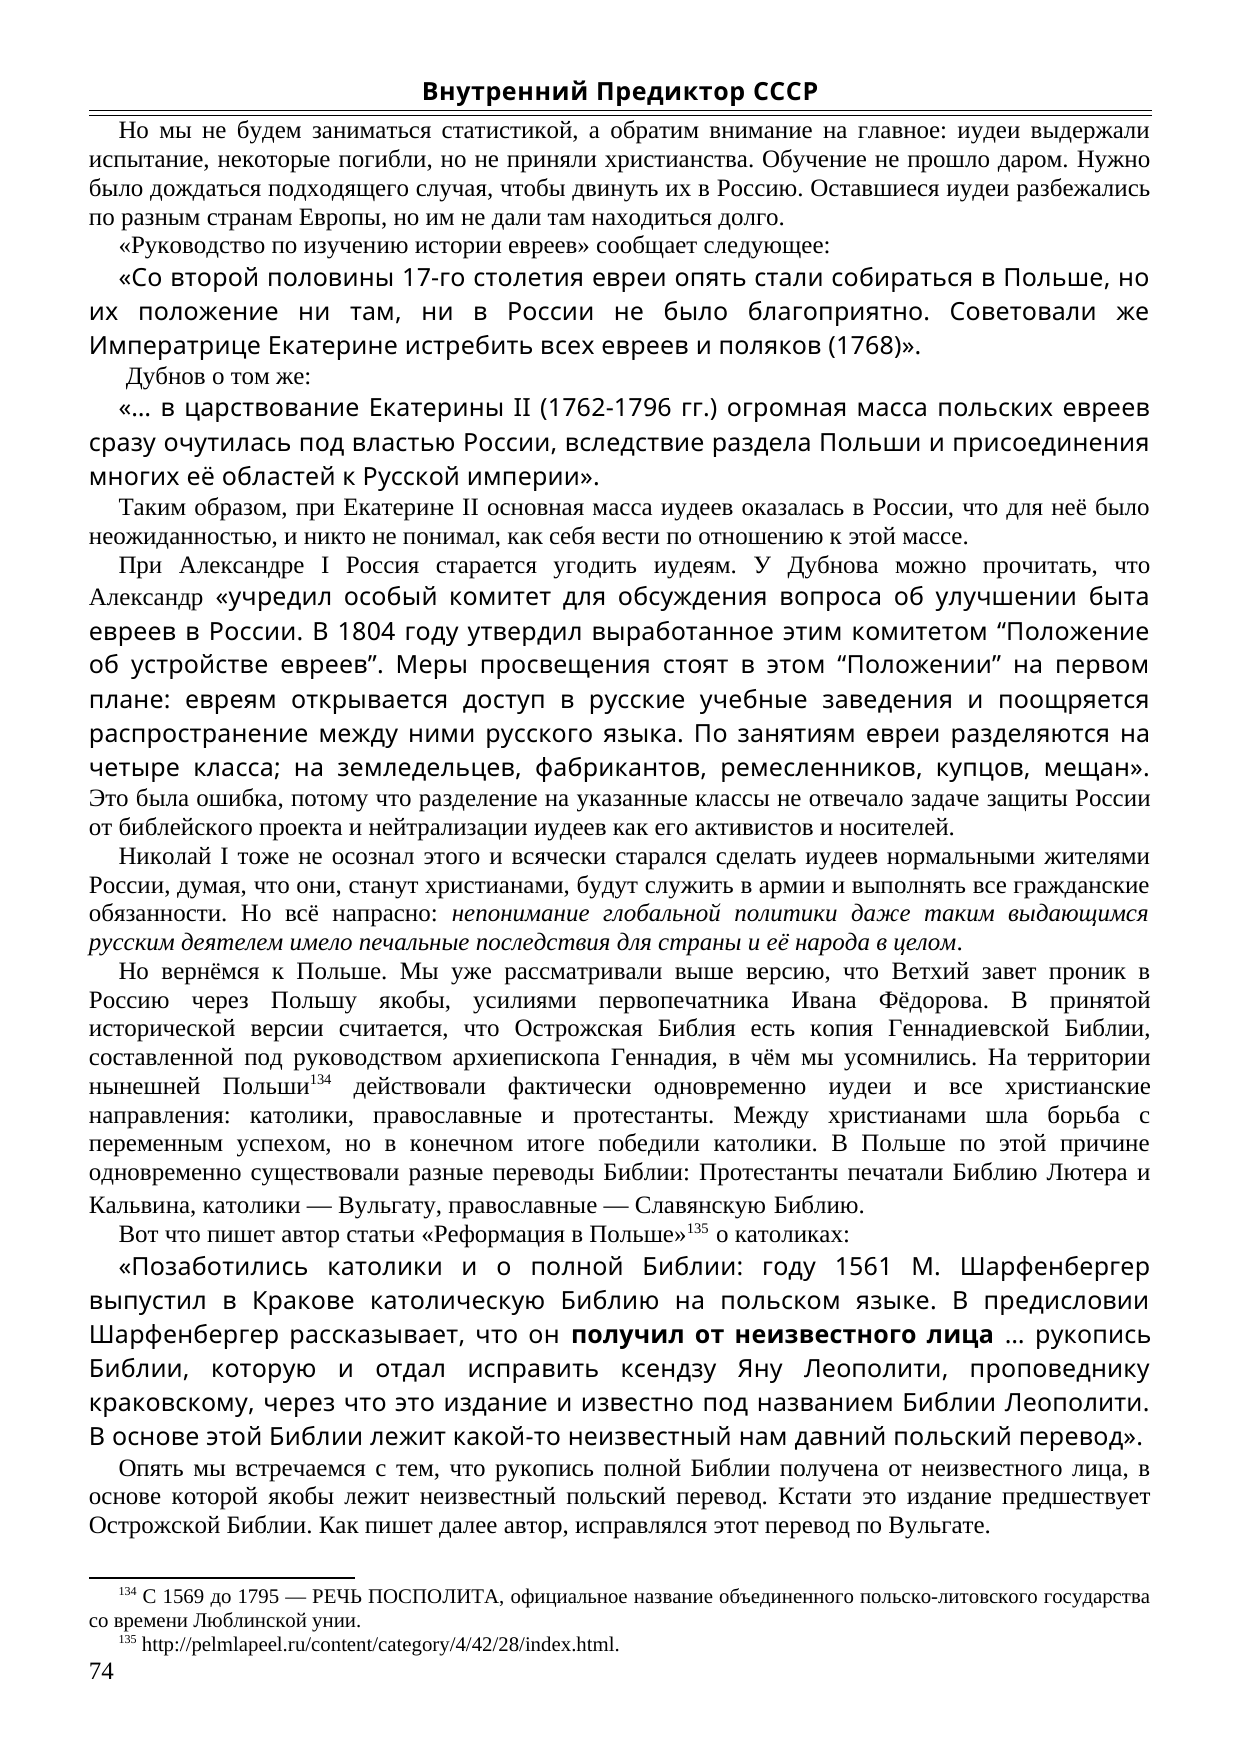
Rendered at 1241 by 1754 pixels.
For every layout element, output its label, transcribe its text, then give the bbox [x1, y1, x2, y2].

text Таким образом, при Екатерине II основная масса иудеев оказалась в России, что для неё было неожиданностью, и никто не понимал, как себя вести по отношению к этой массе. [89, 492, 1152, 550]
text При Александре I Россия старается угодить иудеям. У Дубнова можно прочитать, что Александр «учредил особый комитет для обсуждения вопроса об улучшении быта евреев в России. В 1804 году утвердил выработанное этим комитетом “Положение об устройстве евреев”. Меры просвещения стоят в этом “Положении” на первом плане: евреям открывается доступ в русские учебные заведения и поощряется распространение между ними русского языка. По занятиям евреи разделяются на четыре класса; на земледельцев, фабрикантов, ремесленников, купцов, мещан». Это была ошибка, потому что разделение на указанные классы не отвечало задаче защиты России от библейского проекта и нейтрализации иудеев как его активистов и носителей. [89, 550, 1152, 841]
text Вот что пишет автор статьи «Реформация в Польше» о католиках: [89, 1219, 1152, 1248]
text http://pelmlapeel.ru/content/category/4/42/28/index.html. [89, 1632, 1152, 1656]
text Опять мы встречаемся с тем, что рукопись полной Библии получена от неизвестного лица, в основе которой якобы лежит неизвестный польский перевод. Кстати это издание предшествует Острожской Библии. Как пишет далее автор, исправлялся этот перевод по Вульгате. [89, 1453, 1152, 1539]
text «Позаботились католики и о полной Библии: году 1561 М. Шарфенбергер выпустил в Кракове католическую Библию на польском языке. В предисловии Шарфенбергер рассказывает, что он получил от неизвестного лица … рукопись Библии, которую и отдал исправить ксендзу Яну Леополити, проповеднику краковскому, через что это издание и известно под названием Библии Леополити. В основе этой Библии лежит какой-то неизвестный нам давний польский перевод». [89, 1248, 1152, 1453]
text Николай I тоже не осознал этого и всячески старался сделать иудеев нормальными жителями России, думая, что они, станут христианами, будут служить в армии и выполнять все гражданские обязанности. Но всё напрасно: непонимание глобальной политики даже таким выдающимся русским деятелем имело печальные последствия для страны и её народа в целом. [89, 841, 1152, 956]
text Дубнов о том же: [89, 361, 1152, 390]
text «Со второй половины 17-го столетия евреи опять стали собираться в Польше, но их положение ни там, ни в России не было благоприятно. Советовали же Императрице Екатерине истребить всех евреев и поляков (1768)». [89, 259, 1152, 361]
text «Руководство по изучению истории евреев» сообщает следующее: [89, 230, 1152, 259]
text Но мы не будем заниматься статистикой, а обратим внимание на главное: иудеи выдержали испытание, некоторые погибли, но не приняли христианства. Обучение не прошло даром. Нужно было дождаться подходящего случая, чтобы двинуть их в Россию. Оставшиеся иудеи разбежались по разным странам Европы, но им не дали там находиться долго. [89, 116, 1152, 230]
text «… в царствование Екатерины II (1762-1796 гг.) огромная масса польских евреев сразу очутилась под властью России, вследствие раздела Польши и присоединения многих её областей к Русской империи». [89, 390, 1152, 492]
text Но вернёмся к Польше. Мы уже рассматривали выше версию, что Ветхий завет проник в Россию через Польшу якобы, усилиями первопечатника Ивана Фёдорова. В принятой исторической версии считается, что Острожская Библия есть копия Геннадиевской Библии, составленной под руководством архиепископа Геннадия, в чём мы усомнились. На территории нынешней Польши действовали фактически одновременно иудеи и все христианские направления: католики, православные и протестанты. Между христианами шла борьба с переменным успехом, но в конечном итоге победили католики. В Польше по этой причине одновременно существовали разные переводы Библии: Протестанты печатали Библию Лютера и Кальвина, католики — Вульгату, православные — Славянскую Библию. [89, 956, 1152, 1219]
text С 1569 до 1795 — РЕЧЬ ПОСПОЛИТА, официальное название объединенного польско-литовского государства со времени Люблинской унии. [89, 1584, 1152, 1632]
